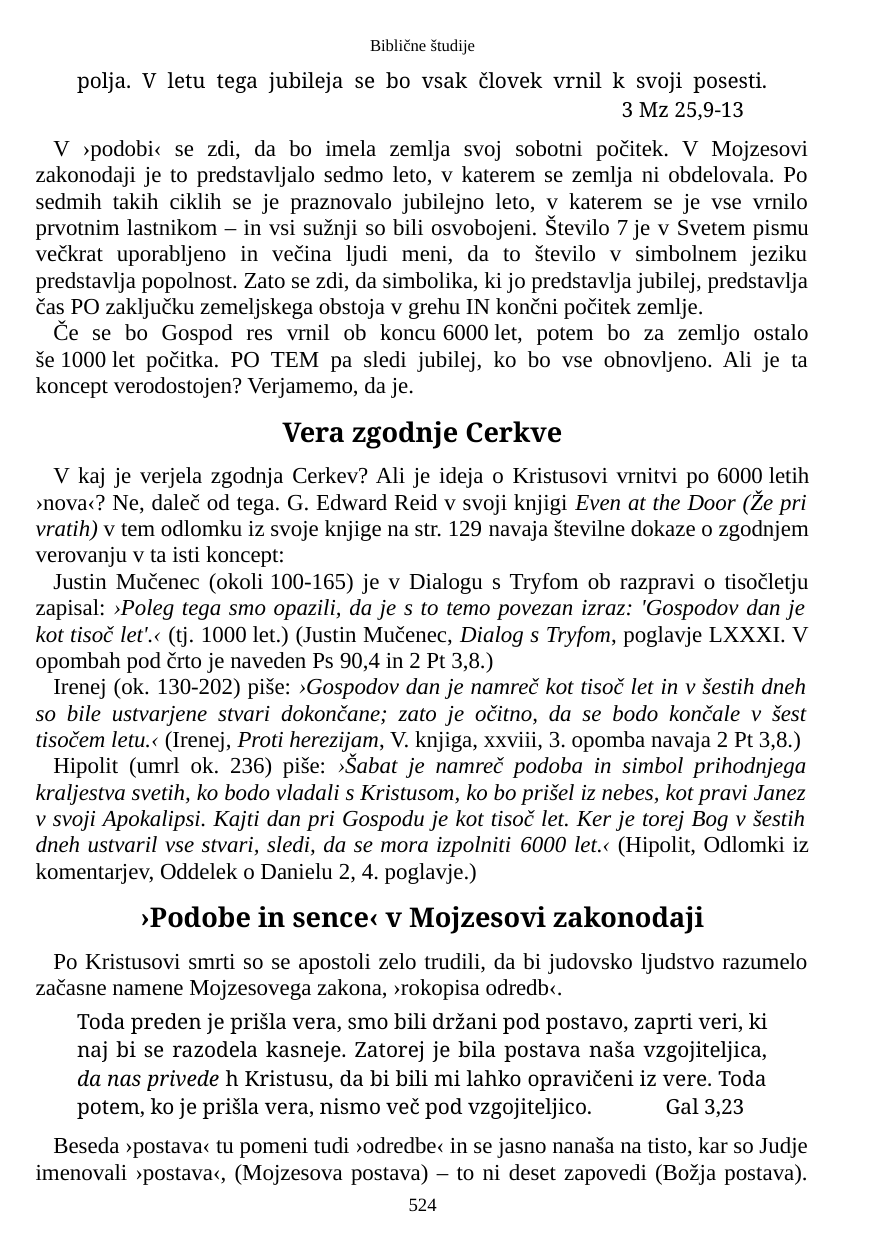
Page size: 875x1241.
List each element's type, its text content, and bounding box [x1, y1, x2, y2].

text Irenej (ok. 130-202) piše: ›Gospodov dan je namreč kot tisoč let in v šestih dneh so bile ustvarjene stvari dokončane; zato je očitno, da se bodo končale v šest tisočem letu.‹ (Irenej, Proti herezijam, V. knjiga, xxviii, 3. opomba navaja 2 Pt 3,8.) [35, 673, 809, 752]
text Toda preden je prišla vera, smo bili držani pod postavo, zaprti veri, ki naj bi se razodela kasneje. Zatorej je bila postava naša vzgojiteljica, da nas privede h Kristusu, da bi bili mi lahko opravičeni iz vere. Toda potem, ko je prišla vera, nismo več pod vzgojiteljico. Gal 3,23 [77, 1007, 768, 1121]
text Če se bo Gospod res vrnil ob koncu 6000 let, potem bo za zemljo ostalo še 1000 let počitka. PO TEM pa sledi jubilej, ko bo vse obnovljeno. Ali je ta koncept verodostojen? Verjamemo, da je. [35, 319, 809, 398]
text Po Kristusovi smrti so se apostoli zelo trudili, da bi judovsko ljudstvo razumelo začasne namene Mojzesovega zakona, ›rokopisa odredb‹. [35, 948, 809, 1001]
subtitle ›Podobe in sence‹ v Mojzesovi zakonodaji [35, 899, 809, 936]
text V kaj je verjela zgodnja Cerkev? Ali je ideja o Kristusovi vrnitvi po 6000 letih ›nova‹? Ne, daleč od tega. G. Edward Reid v svoji knjigi Even at the Door (Že pri vratih) v tem odlomku iz svoje knjige na str. 129 navaja številne dokaze o zgodnjem verovanju v ta isti koncept: [35, 462, 809, 568]
text polja. V letu tega jubileja se bo vsak človek vrnil k svoji posesti. 3 Mz 25,9-13 [77, 66, 768, 123]
text V ›podobi‹ se zdi, da bo imela zemlja svoj sobotni počitek. V Mojzesovi zakonodaji je to predstavljalo sedmo leto, v katerem se zemlja ni obdelovala. Po sedmih takih ciklih se je praznovalo jubilejno leto, v katerem se je vse vrnilo prvotnim lastnikom – in vsi sužnji so bili osvobojeni. Število 7 je v Svetem pismu večkrat uporabljeno in večina ljudi meni, da to število v simbolnem jeziku predstavlja popolnost. Zato se zdi, da simbolika, ki jo predstavlja jubilej, predstavlja čas PO zaključku zemeljskega obstoja v grehu IN končni počitek zemlje. [35, 135, 809, 319]
text Hipolit (umrl ok. 236) piše: ›Šabat je namreč podoba in simbol prihodnjega kraljestva svetih, ko bodo vladali s Kristusom, ko bo prišel iz nebes, kot pravi Janez v svoji Apokalipsi. Kajti dan pri Gospodu je kot tisoč let. Ker je torej Bog v šestih dneh ustvaril vse stvari, sledi, da se mora izpolniti 6000 let.‹ (Hipolit, Odlomki iz komentarjev, Oddelek o Danielu 2, 4. poglavje.) [35, 752, 809, 884]
text Justin Mučenec (okoli 100-165) je v Dialogu s Tryfom ob razpravi o tisočletju zapisal: ›Poleg tega smo opazili, da je s to temo povezan izraz: 'Gospodov dan je kot tisoč let'.‹ (tj. 1000 let.) (Justin Mučenec, Dialog s Tryfom, poglavje LXXXI. V opombah pod črto je naveden Ps 90,4 in 2 Pt 3,8.) [35, 568, 809, 673]
text Beseda ›postava‹ tu pomeni tudi ›odredbe‹ in se jasno nanaša na tisto, kar so Judje imenovali ›postava‹, (Mojzesova postava) – to ni deset zapovedi (Božja postava). [35, 1132, 809, 1185]
subtitle Vera zgodnje Cerkve [35, 413, 809, 450]
